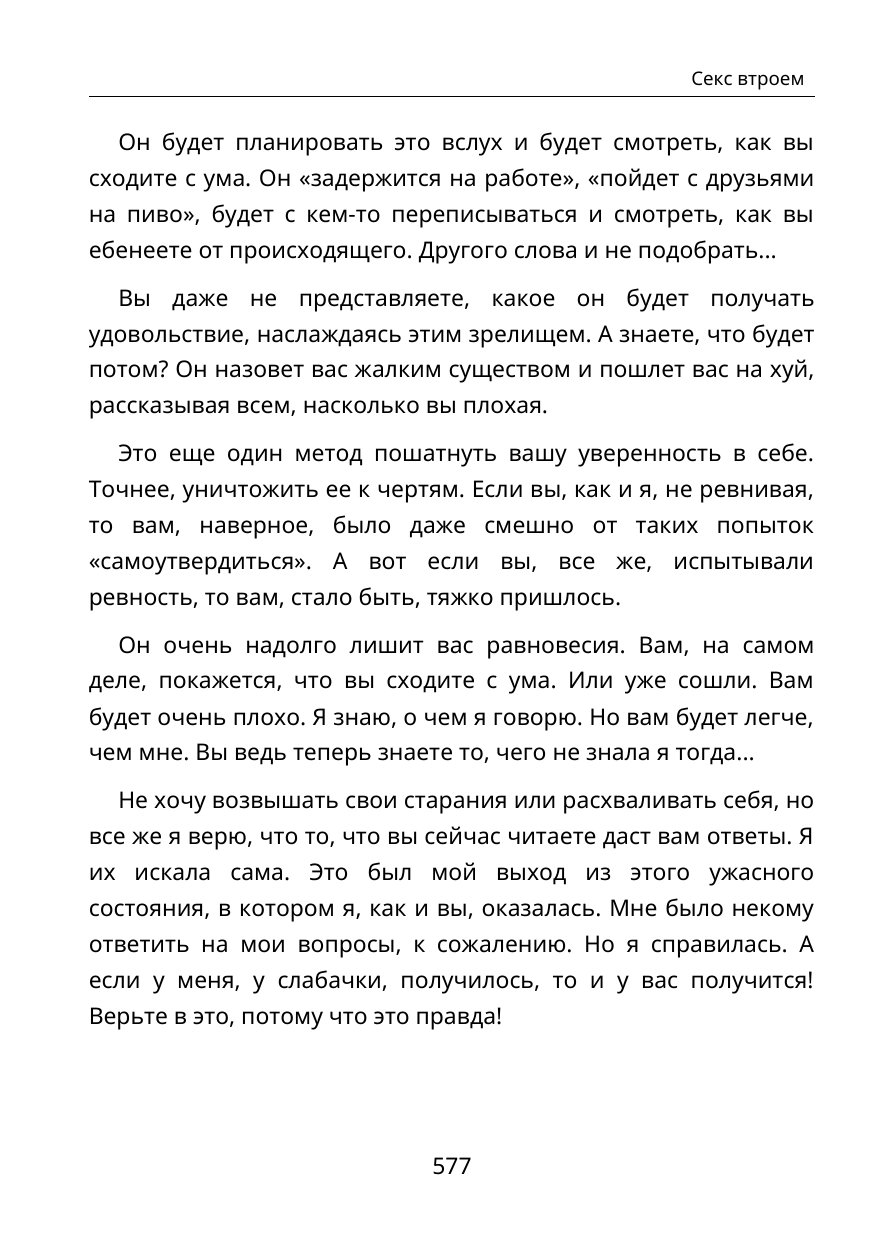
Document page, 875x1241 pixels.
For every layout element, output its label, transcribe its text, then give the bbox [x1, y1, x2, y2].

text Он очень надолго лишит вас равновесия. Вам, на самом деле, покажется, что вы сходите с ума. Или уже сошли. Вам будет очень плохо. Я знаю, о чем я говорю. Но вам будет легче, чем мне. Вы ведь теперь знаете то, чего не знала я тогда... [88, 628, 815, 768]
text Он будет планировать это вслух и будет смотреть, как вы сходите с ума. Он «задержится на работе», «пойдет с друзьями на пиво», будет с кем-то переписываться и смотреть, как вы ебенеете от происходящего. Другого слова и не подобрать... [88, 126, 815, 265]
text Не хочу возвышать свои старания или расхваливать себя, но все же я верю, что то, что вы сейчас читаете даст вам ответы. Я их искала сама. Это был мой выход из этого ужасного состояния, в котором я, как и вы, оказалась. Мне было некому ответить на мои вопросы, к сожалению. Но я справилась. А если у меня, у слабачки, получилось, то и у вас получится! Верьте в это, потому что это правда! [88, 784, 815, 1031]
text Вы даже не представляете, какое он будет получать удовольствие, наслаждаясь этим зрелищем. А знаете, что будет потом? Он назовет вас жалким существом и пошлет вас на хуй, рассказывая всем, насколько вы плохая. [88, 282, 815, 421]
text Это еще один метод пошатнуть вашу уверенность в себе. Точнее, уничтожить ее к чертям. Если вы, как и я, не ревнивая, то вам, наверное, было даже смешно от таких попыток «самоутвердиться». А вот если вы, все же, испытывали ревность, то вам, стало быть, тяжко пришлось. [88, 437, 815, 612]
